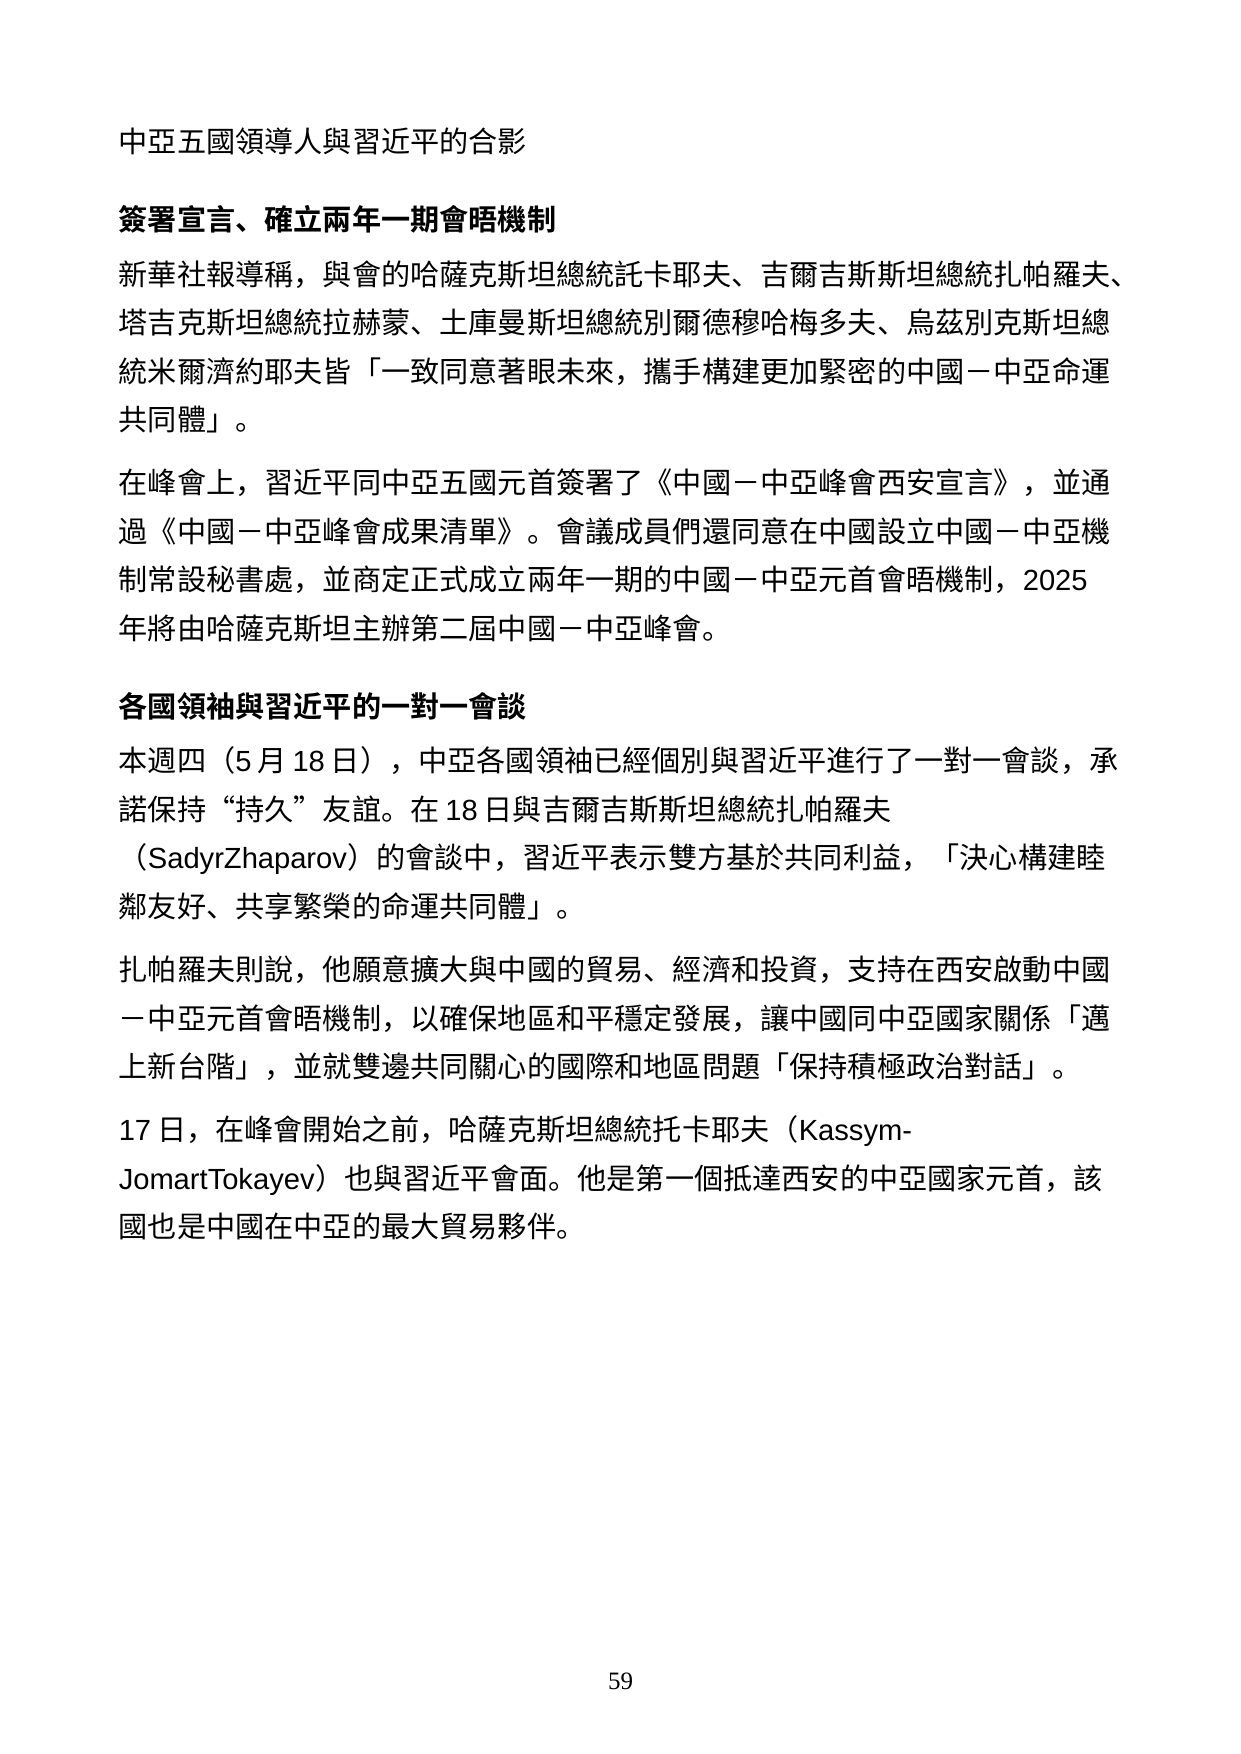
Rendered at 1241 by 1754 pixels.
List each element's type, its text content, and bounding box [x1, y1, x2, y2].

text 本週四（5月18日），中亞各國領袖已經個別與習近平進行了一對一會談，承諾保持“持久”友誼。在18日與吉爾吉斯斯坦總統扎帕羅夫（SadyrZhaparov）的會談中，習近平表示雙方基於共同利益，「決心構建睦鄰友好、共享繁榮的命運共同體」。 [118, 738, 1122, 926]
text 17日，在峰會開始之前，哈薩克斯坦總統托卡耶夫（Kassym-JomartTokayev）也與習近平會面。他是第一個抵達西安的中亞國家元首，該國也是中國在中亞的最大貿易夥伴。 [118, 1107, 1122, 1246]
subtitle 簽署宣言、確立兩年一期會晤機制 [118, 196, 1122, 238]
text 中亞五國領導人與習近平的合影 [118, 118, 1122, 161]
text 新華社報導稱，與會的哈薩克斯坦總統託卡耶夫、吉爾吉斯斯坦總統扎帕羅夫、塔吉克斯坦總統拉赫蒙、土庫曼斯坦總統別爾德穆哈梅多夫、烏茲別克斯坦總統米爾濟約耶夫皆「一致同意著眼未來，攜手構建更加緊密的中國－中亞命運共同體」。 [118, 251, 1122, 439]
subtitle 各國領袖與習近平的一對一會談 [118, 683, 1122, 725]
text 扎帕羅夫則說，他願意擴大與中國的貿易、經濟和投資，支持在西安啟動中國－中亞元首會晤機制，以確保地區和平穩定發展，讓中國同中亞國家關係「邁上新台階」，並就雙邊共同關心的國際和地區問題「保持積極政治對話」。 [118, 947, 1122, 1086]
text 在峰會上，習近平同中亞五國元首簽署了《中國－中亞峰會西安宣言》，並通過《中國－中亞峰會成果清單》。會議成員們還同意在中國設立中國－中亞機制常設秘書處，並商定正式成立兩年一期的中國－中亞元首會晤機制，2025年將由哈薩克斯坦主辦第二屆中國－中亞峰會。 [118, 460, 1122, 648]
